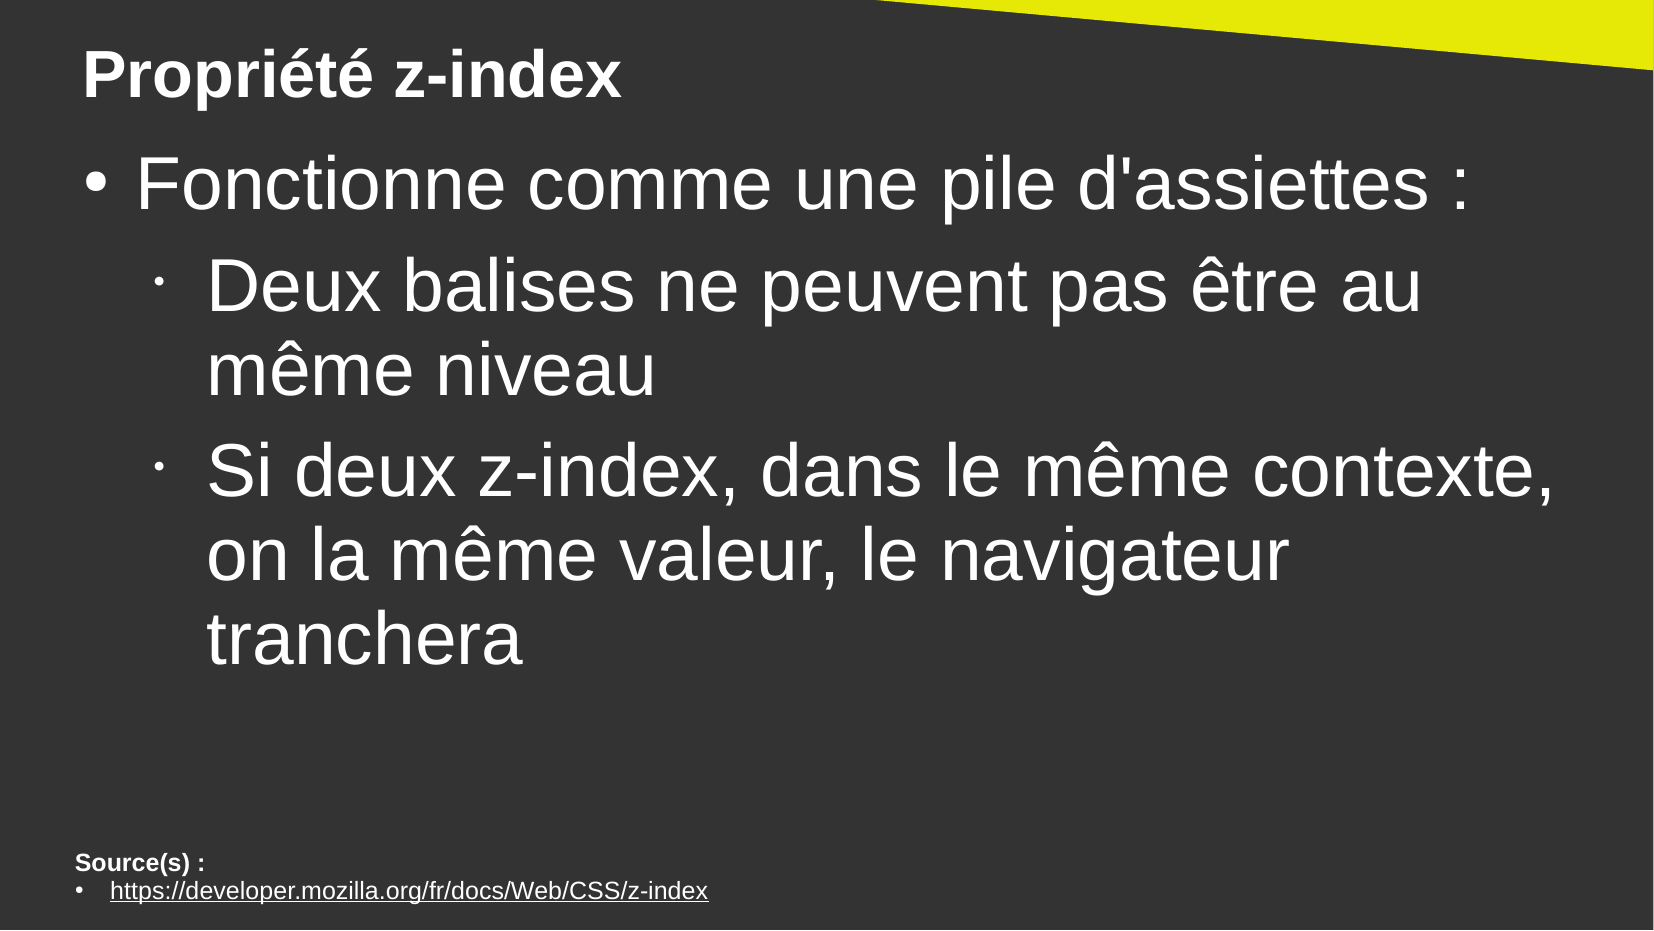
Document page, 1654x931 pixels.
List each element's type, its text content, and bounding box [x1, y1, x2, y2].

list Fonctionne comme une pile d'assiettes : Deux balises ne peuvent pas être au même niveau Si deux z-index, dans le même contexte, on la même valeur, le navigateur tranchera [64, 141, 1604, 709]
text_box Source(s) : https://developer.mozilla.org/fr/docs/Web/CSS/z-index [60, 841, 1546, 931]
text_box [875, 0, 1654, 71]
title Propriété z-index [82, 37, 1571, 114]
